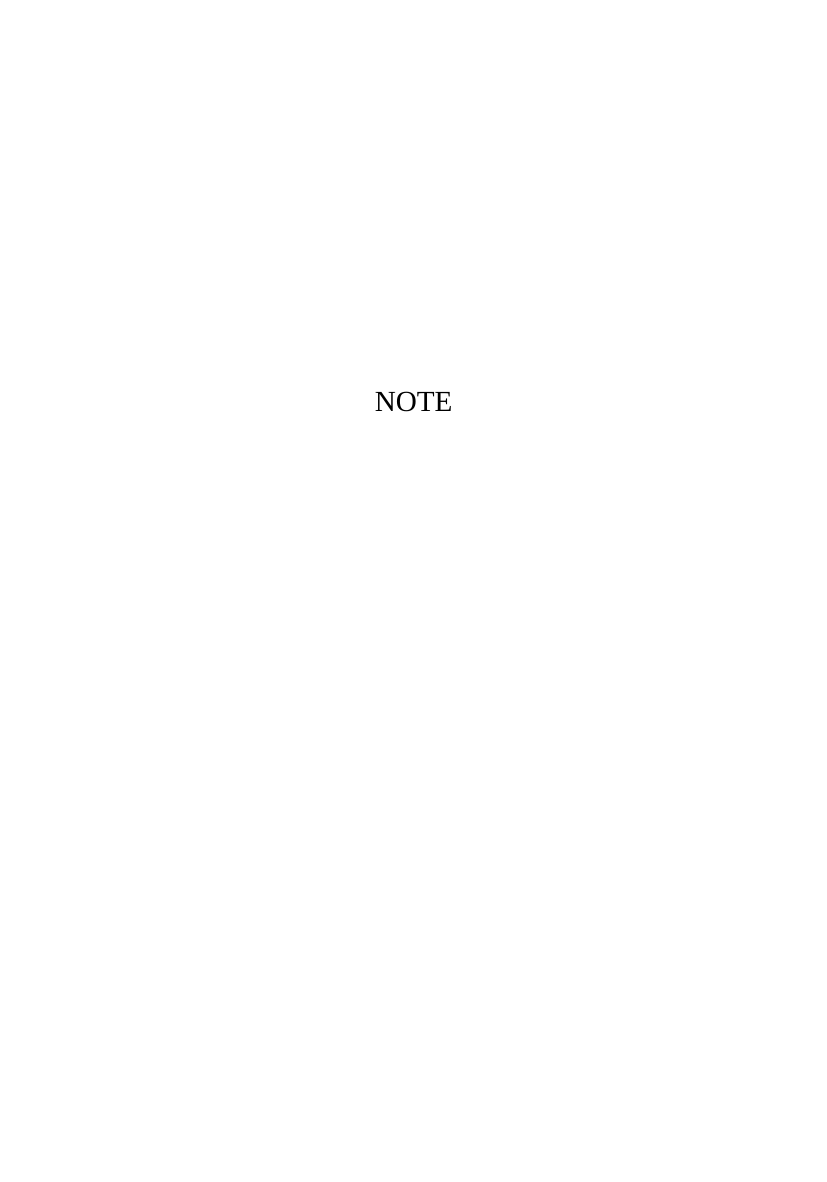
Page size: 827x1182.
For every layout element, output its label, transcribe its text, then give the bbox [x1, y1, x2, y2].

text Note [88, 384, 738, 417]
